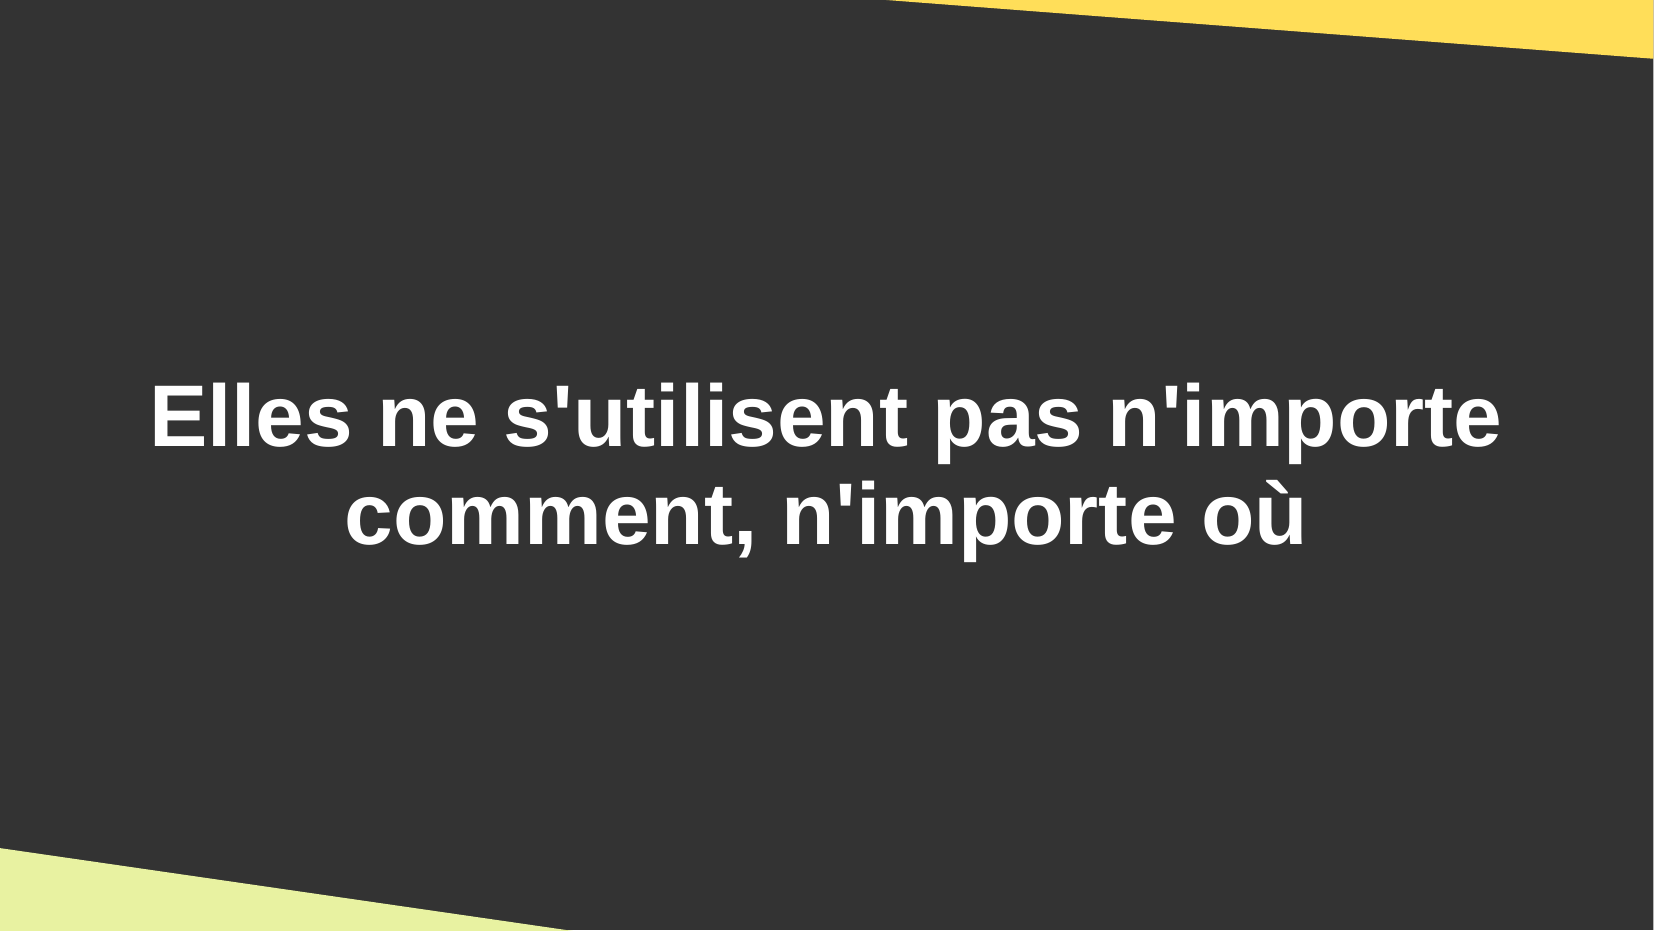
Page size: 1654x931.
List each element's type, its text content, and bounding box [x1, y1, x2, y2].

text_box [0, 848, 573, 931]
title Elles ne s'utilisent pas n'importe comment, n'importe où [31, 367, 1622, 588]
text_box [886, 0, 1654, 59]
